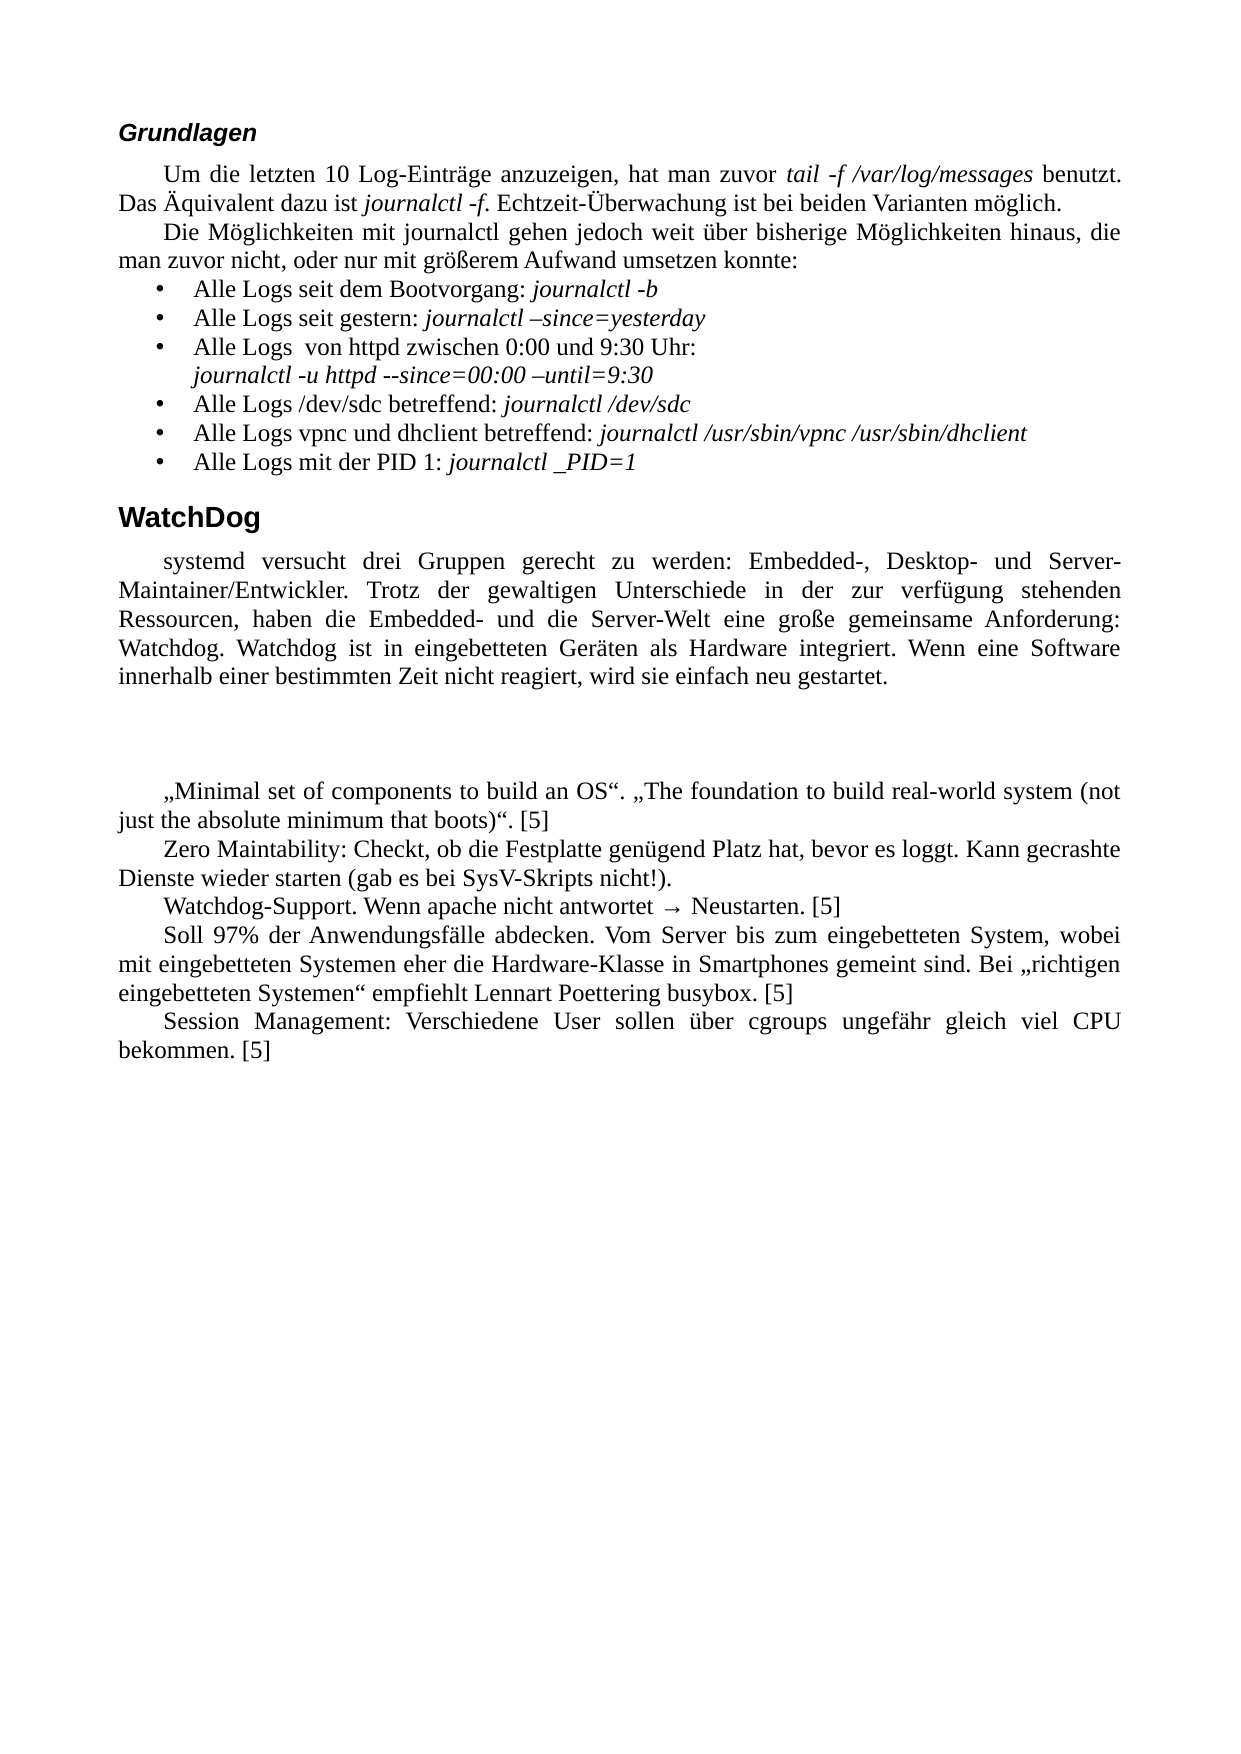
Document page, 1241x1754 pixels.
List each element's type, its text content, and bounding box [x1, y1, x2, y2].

list Alle Logs seit dem Bootvorgang: journalctl -b [156, 274, 1122, 303]
text Session Management: Verschiedene User sollen über cgroups ungefähr gleich viel CPU bekommen. [5] [118, 1006, 1122, 1064]
list Alle Logs mit der PID 1: journalctl _PID=1 [156, 447, 1122, 475]
text Watchdog-Support. Wenn apache nicht antwortet → Neustarten. [5] [118, 891, 1122, 920]
text Zero Maintability: Checkt, ob die Festplatte genügend Platz hat, bevor es loggt. Kann gecrashte Dienste wieder starten (gab es bei SysV-Skripts nicht!). [118, 834, 1122, 891]
text Um die letzten 10 Log-Einträge anzuzeigen, hat man zuvor tail -f /var/log/messages benutzt. Das Äquivalent dazu ist journalctl -f. Echtzeit-Überwachung ist bei beiden Varianten möglich. [118, 159, 1122, 217]
subtitle Grundlagen [118, 118, 1122, 147]
list Alle Logs /dev/sdc betreffend: journalctl /dev/sdc [156, 389, 1122, 418]
list Alle Logs vpnc und dhclient betreffend: journalctl /usr/sbin/vpnc /usr/sbin/dhclient [156, 418, 1122, 447]
text „Minimal set of components to build an OS“. „The foundation to build real-world system (not just the absolute minimum that boots)“. [5] [118, 776, 1122, 834]
text Die Möglichkeiten mit journalctl gehen jedoch weit über bisherige Möglichkeiten hinaus, die man zuvor nicht, oder nur mit größerem Aufwand umsetzen konnte: [118, 217, 1122, 274]
text systemd versucht drei Gruppen gerecht zu werden: Embedded-, Desktop- und Server-Maintainer/Entwickler. Trotz der gewaltigen Unterschiede in der zur verfügung stehenden Ressourcen, haben die Embedded- und die Server-Welt eine große gemeinsame Anforderung: Watchdog. Watchdog ist in eingebetteten Geräten als Hardware integriert. Wenn eine Software innerhalb einer bestimmten Zeit nicht reagiert, wird sie einfach neu gestartet. [118, 546, 1122, 690]
subtitle WatchDog [118, 500, 1122, 534]
list Alle Logs von httpd zwischen 0:00 und 9:30 Uhr: journalctl -u httpd --since=00:00 –until=9:30 [156, 332, 1122, 389]
list Alle Logs seit gestern: journalctl –since=yesterday [156, 303, 1122, 332]
text Soll 97% der Anwendungsfälle abdecken. Vom Server bis zum eingebetteten System, wobei mit eingebetteten Systemen eher die Hardware-Klasse in Smartphones gemeint sind. Bei „richtigen eingebetteten Systemen“ empfiehlt Lennart Poettering busybox. [5] [118, 920, 1122, 1006]
